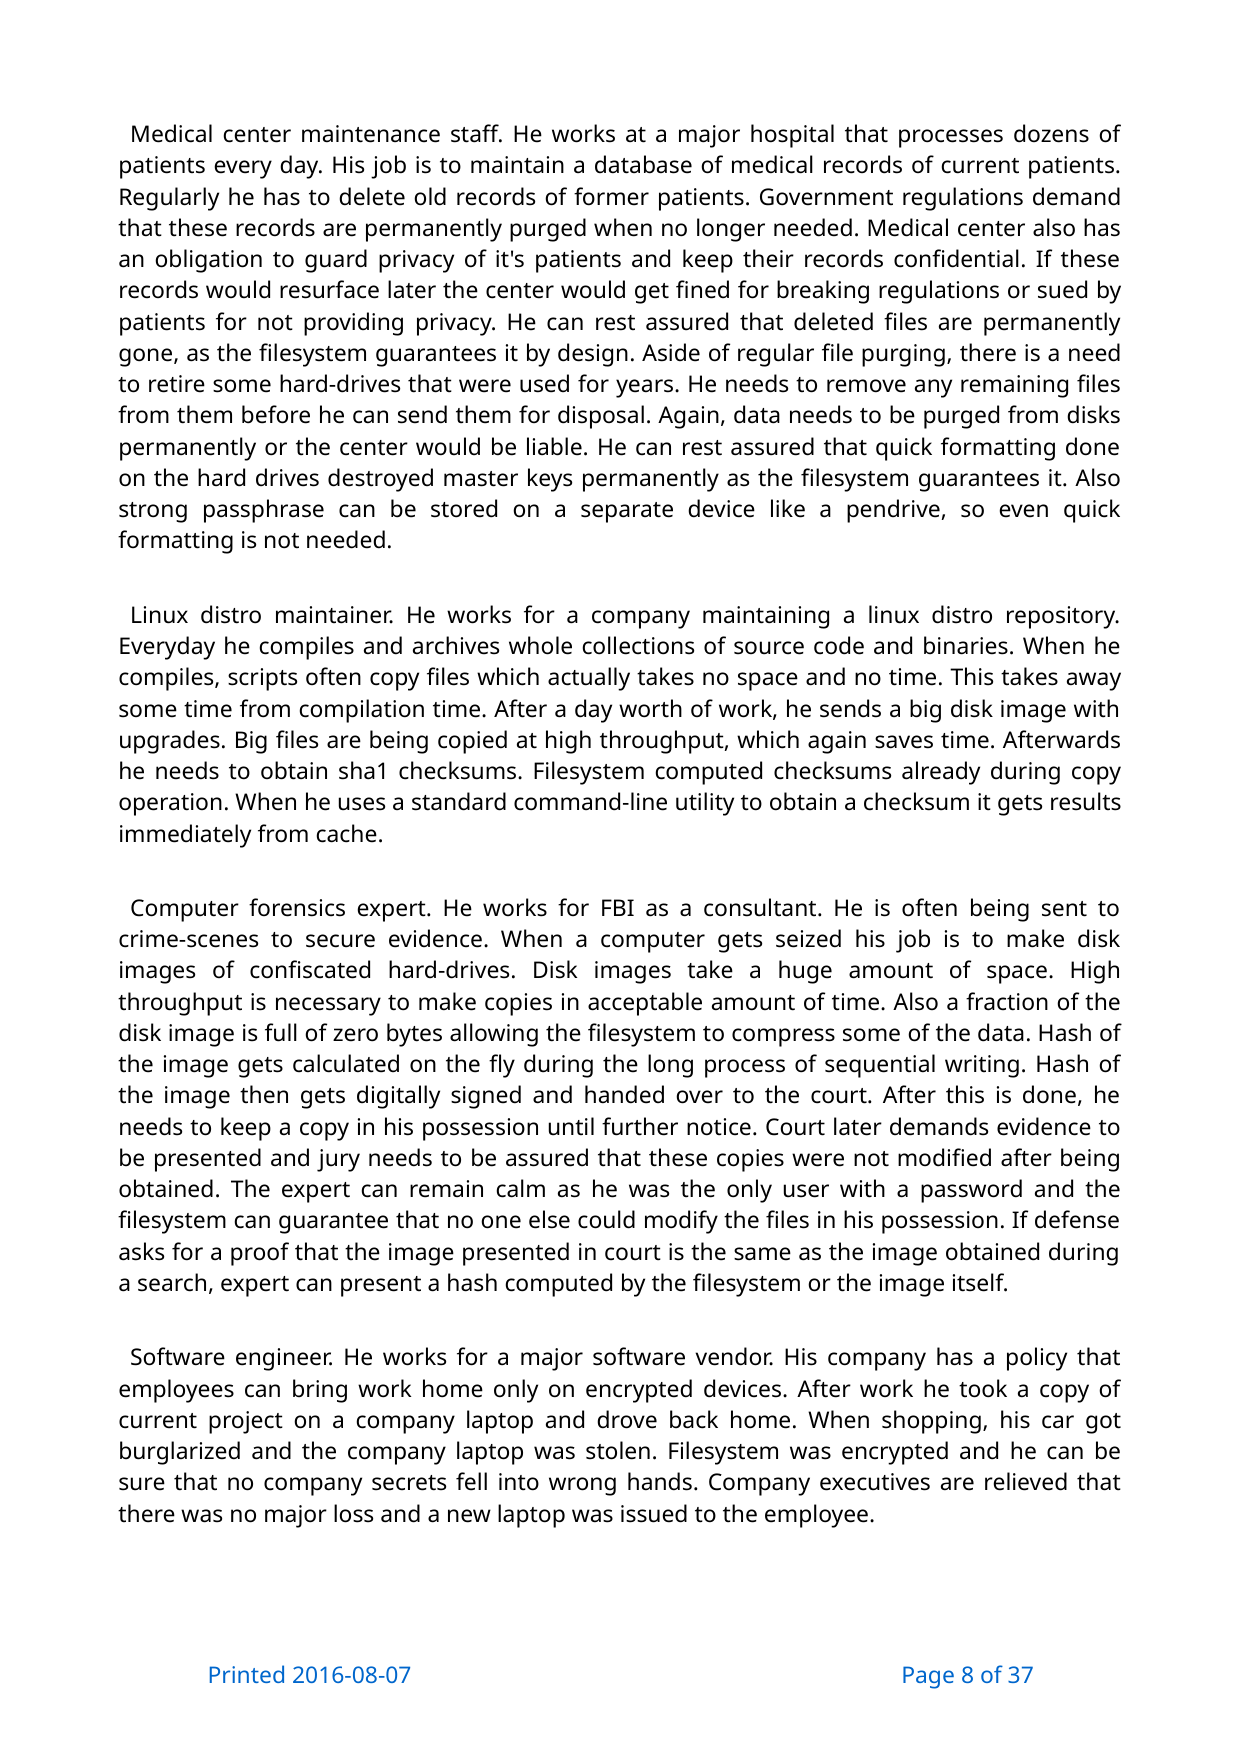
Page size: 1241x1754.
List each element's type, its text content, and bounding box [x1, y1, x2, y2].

text Computer forensics expert. He works for FBI as a consultant. He is often being sent to crime-scenes to secure evidence. When a computer gets seized his job is to make disk images of confiscated hard-drives. Disk images take a huge amount of space. High throughput is necessary to make copies in acceptable amount of time. Also a fraction of the disk image is full of zero bytes allowing the filesystem to compress some of the data. Hash of the image gets calculated on the fly during the long process of sequential writing. Hash of the image then gets digitally signed and handed over to the court. After this is done, he needs to keep a copy in his possession until further notice. Court later demands evidence to be presented and jury needs to be assured that these copies were not modified after being obtained. The expert can remain calm as he was the only user with a password and the filesystem can guarantee that no one else could modify the files in his possession. If defense asks for a proof that the image presented in court is the same as the image obtained during a search, expert can present a hash computed by the filesystem or the image itself. [118, 892, 1122, 1298]
text Software engineer. He works for a major software vendor. His company has a policy that employees can bring work home only on encrypted devices. After work he took a copy of current project on a company laptop and drove back home. When shopping, his car got burglarized and the company laptop was stolen. Filesystem was encrypted and he can be sure that no company secrets fell into wrong hands. Company executives are relieved that there was no major loss and a new laptop was issued to the employee. [118, 1341, 1122, 1529]
text Medical center maintenance staff. He works at a major hospital that processes dozens of patients every day. His job is to maintain a database of medical records of current patients. Regularly he has to delete old records of former patients. Government regulations demand that these records are permanently purged when no longer needed. Medical center also has an obligation to guard privacy of it's patients and keep their records confidential. If these records would resurface later the center would get fined for breaking regulations or sued by patients for not providing privacy. He can rest assured that deleted files are permanently gone, as the filesystem guarantees it by design. Aside of regular file purging, there is a need to retire some hard-drives that were used for years. He needs to remove any remaining files from them before he can send them for disposal. Again, data needs to be purged from disks permanently or the center would be liable. He can rest assured that quick formatting done on the hard drives destroyed master keys permanently as the filesystem guarantees it. Also strong passphrase can be stored on a separate device like a pendrive, so even quick formatting is not needed. [118, 118, 1122, 556]
text Linux distro maintainer. He works for a company maintaining a linux distro repository. Everyday he compiles and archives whole collections of source code and binaries. When he compiles, scripts often copy files which actually takes no space and no time. This takes away some time from compilation time. After a day worth of work, he sends a big disk image with upgrades. Big files are being copied at high throughput, which again saves time. Afterwards he needs to obtain sha1 checksums. Filesystem computed checksums already during copy operation. When he uses a standard command-line utility to obtain a checksum it gets results immediately from cache. [118, 599, 1122, 849]
